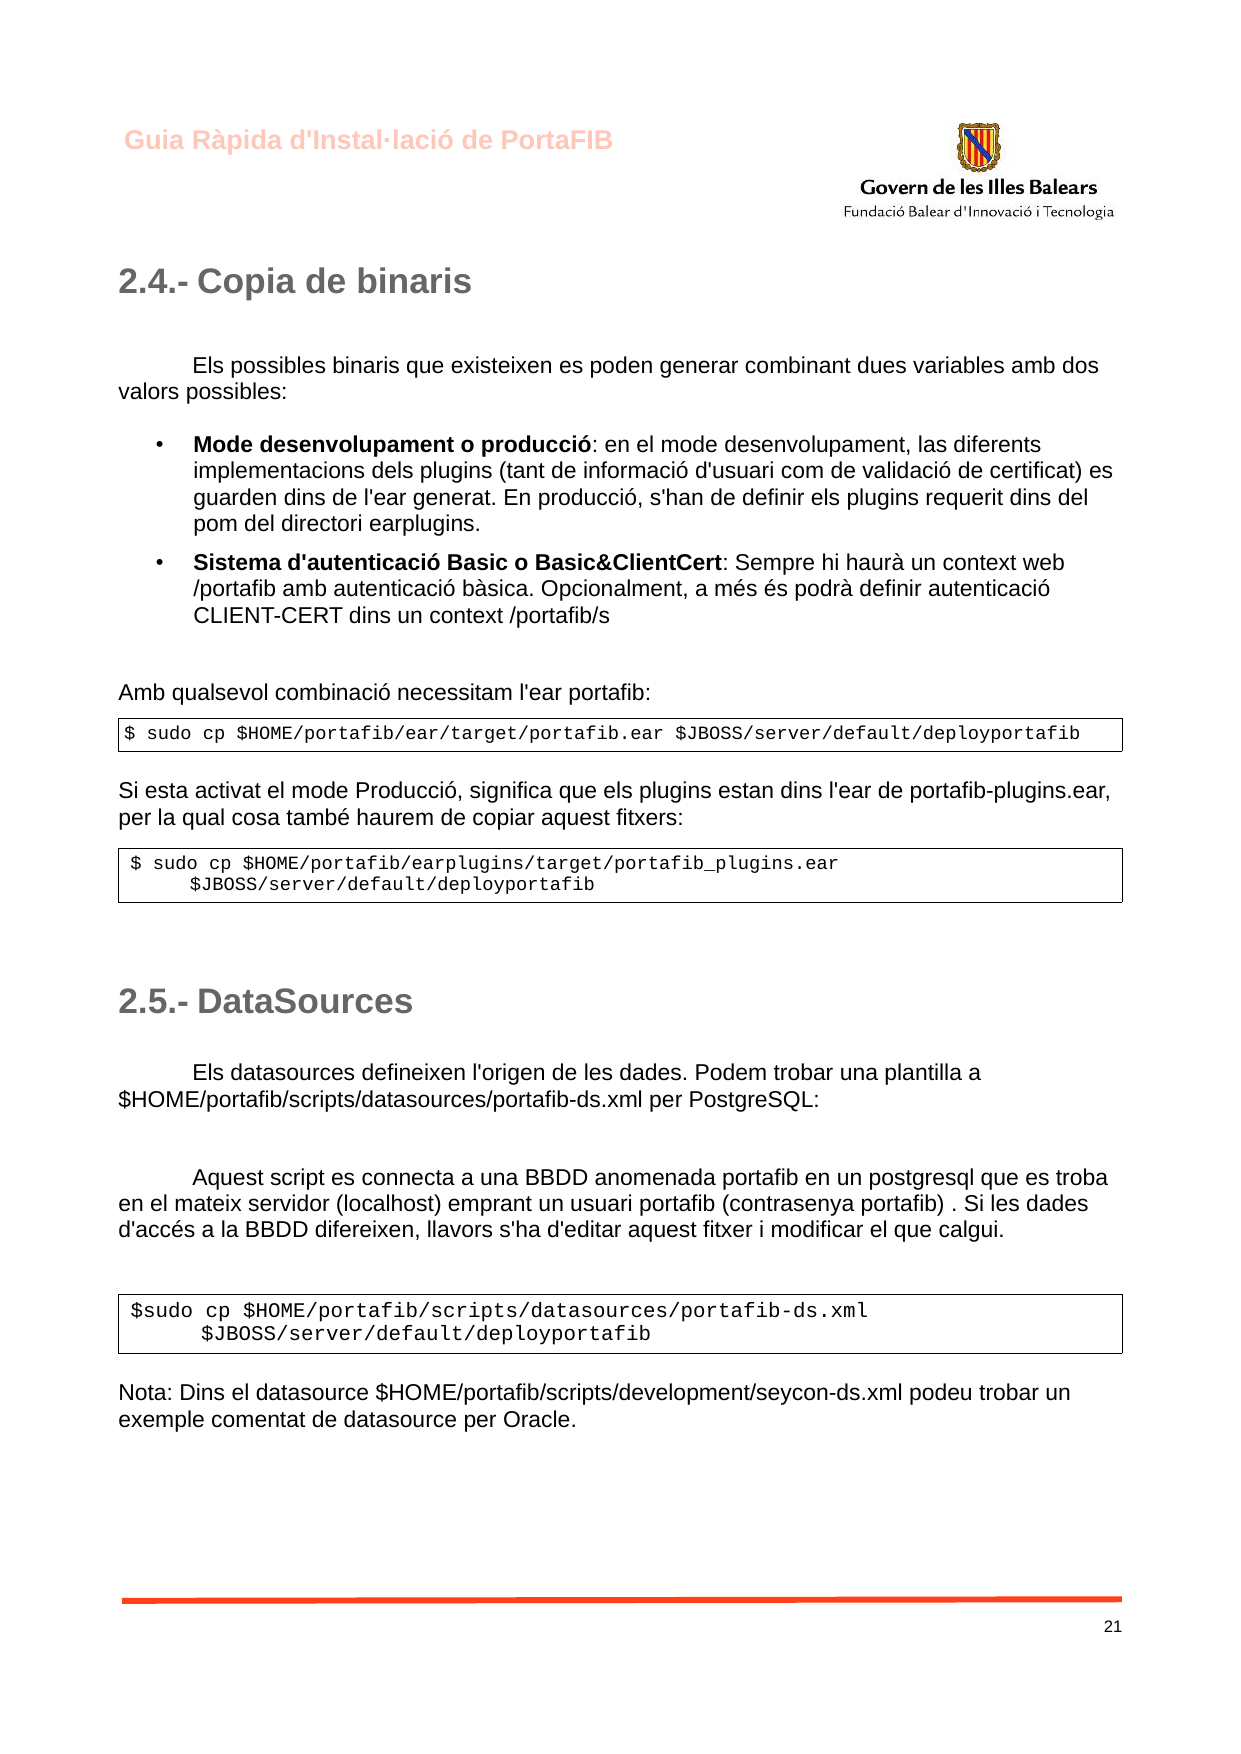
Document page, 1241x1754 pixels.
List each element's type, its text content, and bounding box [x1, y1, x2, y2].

picture [840, 123, 1117, 220]
text Amb qualsevol combinació necessitam l'ear portafib: [118, 679, 1122, 706]
subtitle DataSources [118, 980, 1122, 1021]
text Els possibles binaris que existeixen es poden generar combinant dues variables amb dos valors possibles: [118, 352, 1122, 405]
text Els datasources defineixen l'origen de les dades. Podem trobar una plantilla a $HOME/portafib/scripts/datasources/portafib-ds.xml per PostgreSQL: [118, 1059, 1122, 1112]
text Si esta activat el mode Producció, significa que els plugins estan dins l'ear de portafib-plugins.ear, per la qual cosa també haurem de copiar aquest fitxers: [118, 777, 1122, 830]
table_header $sudo cp $HOME/portafib/scripts/datasources/portafib-ds.xml $JBOSS/server/default/deployportafib [119, 1295, 1122, 1353]
table_header $ sudo cp $HOME/portafib/ear/target/portafib.ear $JBOSS/server/default/deployportafib [119, 719, 1122, 751]
list Sistema d'autenticació Basic o Basic&ClientCert: Sempre hi haurà un context web /portafib amb autenticació bàsica. Opcionalment, a més és podrà definir autenticació CLIENT-CERT dins un context /portafib/s [156, 549, 1122, 628]
text Nota: Dins el datasource $HOME/portafib/scripts/development/seycon-ds.xml podeu trobar un exemple comentat de datasource per Oracle. [118, 1379, 1122, 1432]
list Mode desenvolupament o producció: en el mode desenvolupament, las diferents implementacions dels plugins (tant de informació d'usuari com de validació de certificat) es guarden dins de l'ear generat. En producció, s'han de definir els plugins requerit dins del pom del directori earplugins. [156, 431, 1122, 536]
subtitle Copia de binaris [118, 260, 1122, 301]
table_header $ sudo cp $HOME/portafib/earplugins/target/portafib_plugins.ear $JBOSS/server/default/deployportafib [119, 849, 1122, 902]
text Aquest script es connecta a una BBDD anomenada portafib en un postgresql que es troba en el mateix servidor (localhost) emprant un usuari portafib (contrasenya portafib) . Si les dades d'accés a la BBDD difereixen, llavors s'ha d'editar aquest fitxer i modificar el que calgui. [118, 1163, 1122, 1242]
